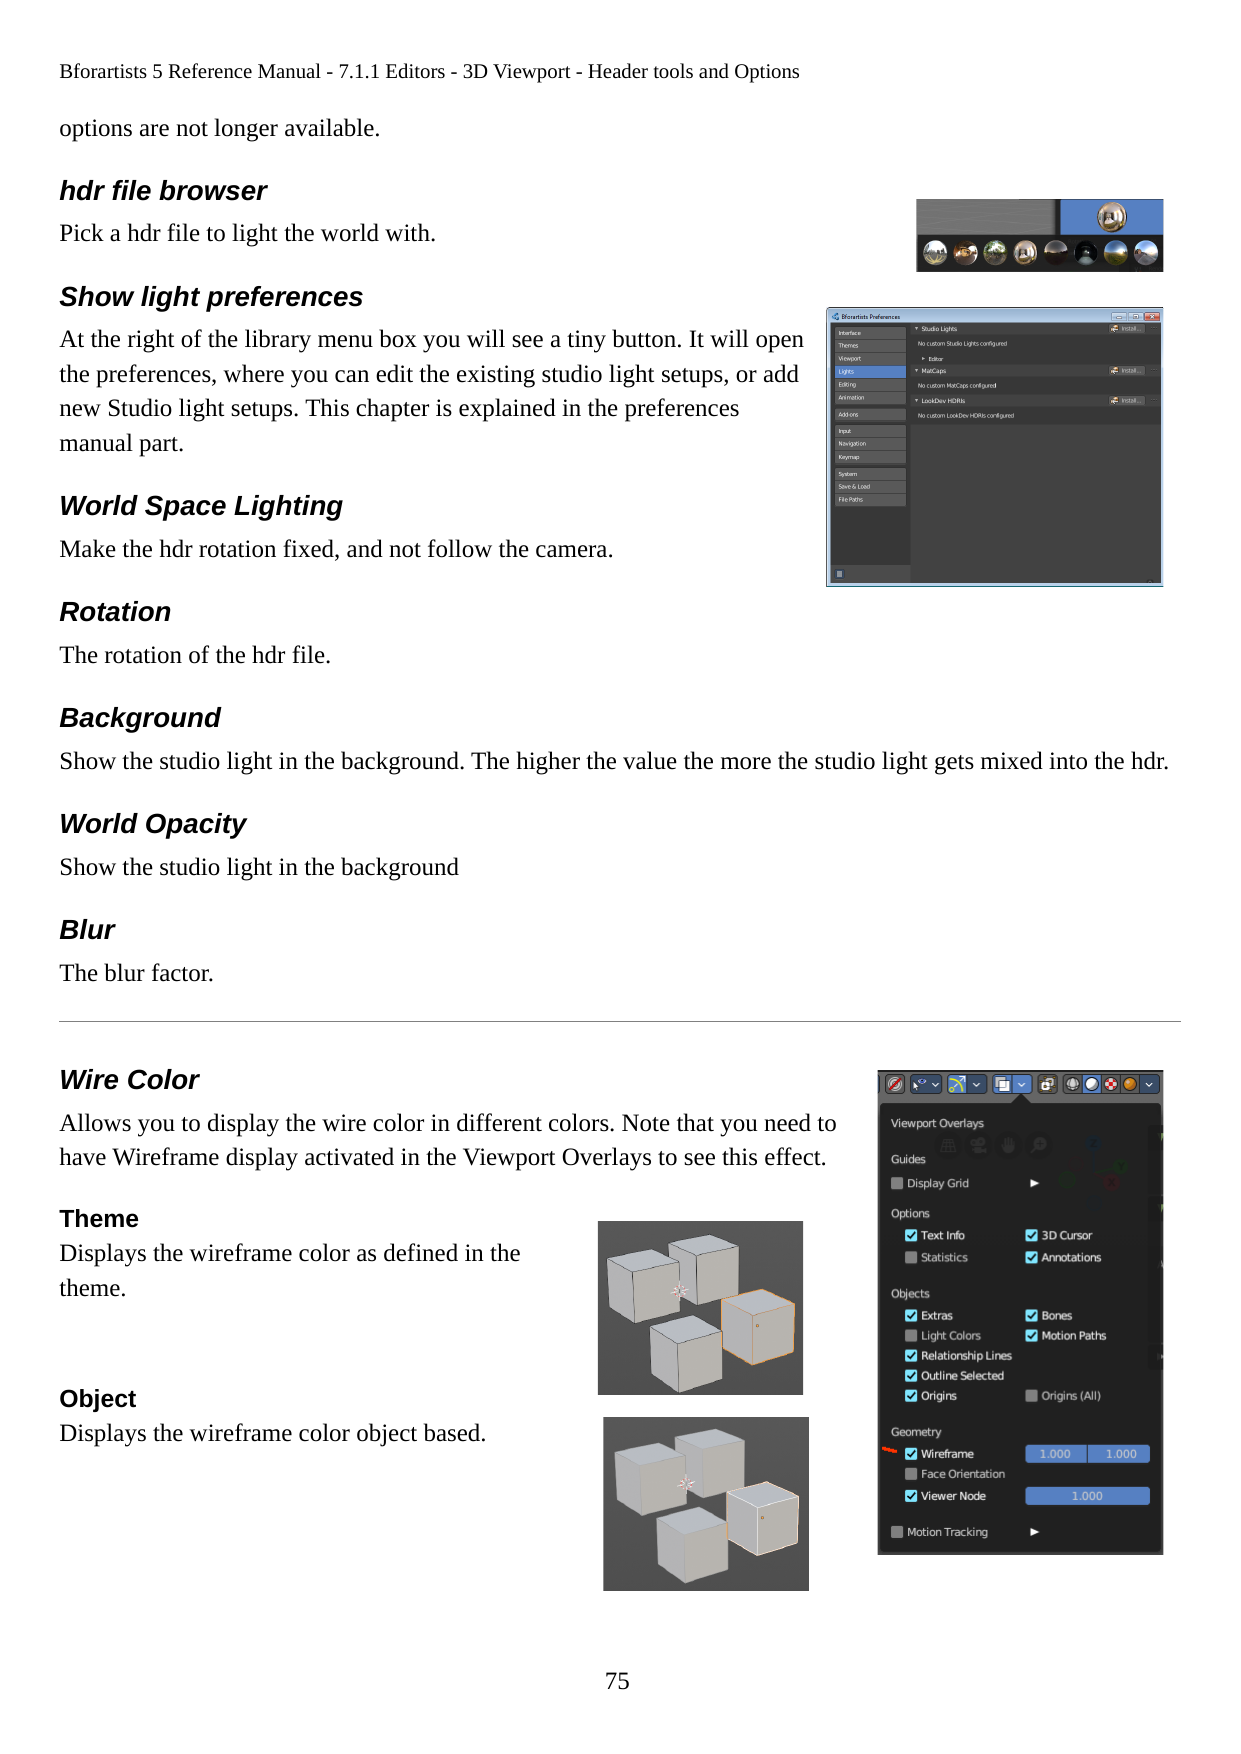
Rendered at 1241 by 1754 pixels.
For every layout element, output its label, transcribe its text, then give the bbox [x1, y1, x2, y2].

text Show the studio light in the background [59, 852, 1181, 880]
picture [877, 1070, 1164, 1555]
text Allows you to display the wire color in different colors. Note that you need to have Wireframe display activated in the Viewport Overlays to see this effect. [59, 1108, 877, 1171]
subtitle [1164, 489, 1181, 521]
text Displays the wireframe color object based. [59, 1418, 603, 1447]
picture [597, 1221, 804, 1395]
text The rotation of the hdr file. [59, 640, 1181, 668]
text Make the hdr rotation fixed, and not follow the camera. [59, 534, 826, 563]
subtitle Wire Color [59, 1063, 1181, 1095]
subtitle World Space Lighting [59, 489, 826, 521]
subtitle World Opacity [59, 807, 1181, 839]
picture [603, 1417, 809, 1591]
picture [916, 199, 1164, 272]
subtitle hdr file browser [59, 174, 1181, 206]
text [804, 1238, 877, 1302]
text [1164, 1238, 1181, 1302]
picture [826, 307, 1164, 587]
text The blur factor. [59, 958, 1181, 986]
text [809, 1418, 877, 1447]
text Show the studio light in the background. The higher the value the more the studio light gets mixed into the hdr. [59, 746, 1181, 774]
subtitle Blur [59, 913, 1181, 945]
subtitle Rotation [59, 595, 1181, 627]
subtitle Show light preferences [59, 280, 1181, 312]
subtitle Theme [59, 1204, 877, 1232]
text Pick a hdr file to light the world with. [59, 218, 916, 247]
subtitle Background [59, 701, 1181, 733]
text options are not longer available. [59, 113, 1181, 141]
text At the right of the library menu box you will see a tiny button. It will open the preferences, where you can edit the existing studio light setups, or add new Studio light setups. This chapter is explained in the preferences manual part. [59, 324, 826, 457]
subtitle Object [59, 1384, 877, 1412]
subtitle [1164, 1204, 1181, 1232]
subtitle [1164, 1384, 1181, 1412]
text Displays the wireframe color as defined in the theme. [59, 1238, 597, 1302]
